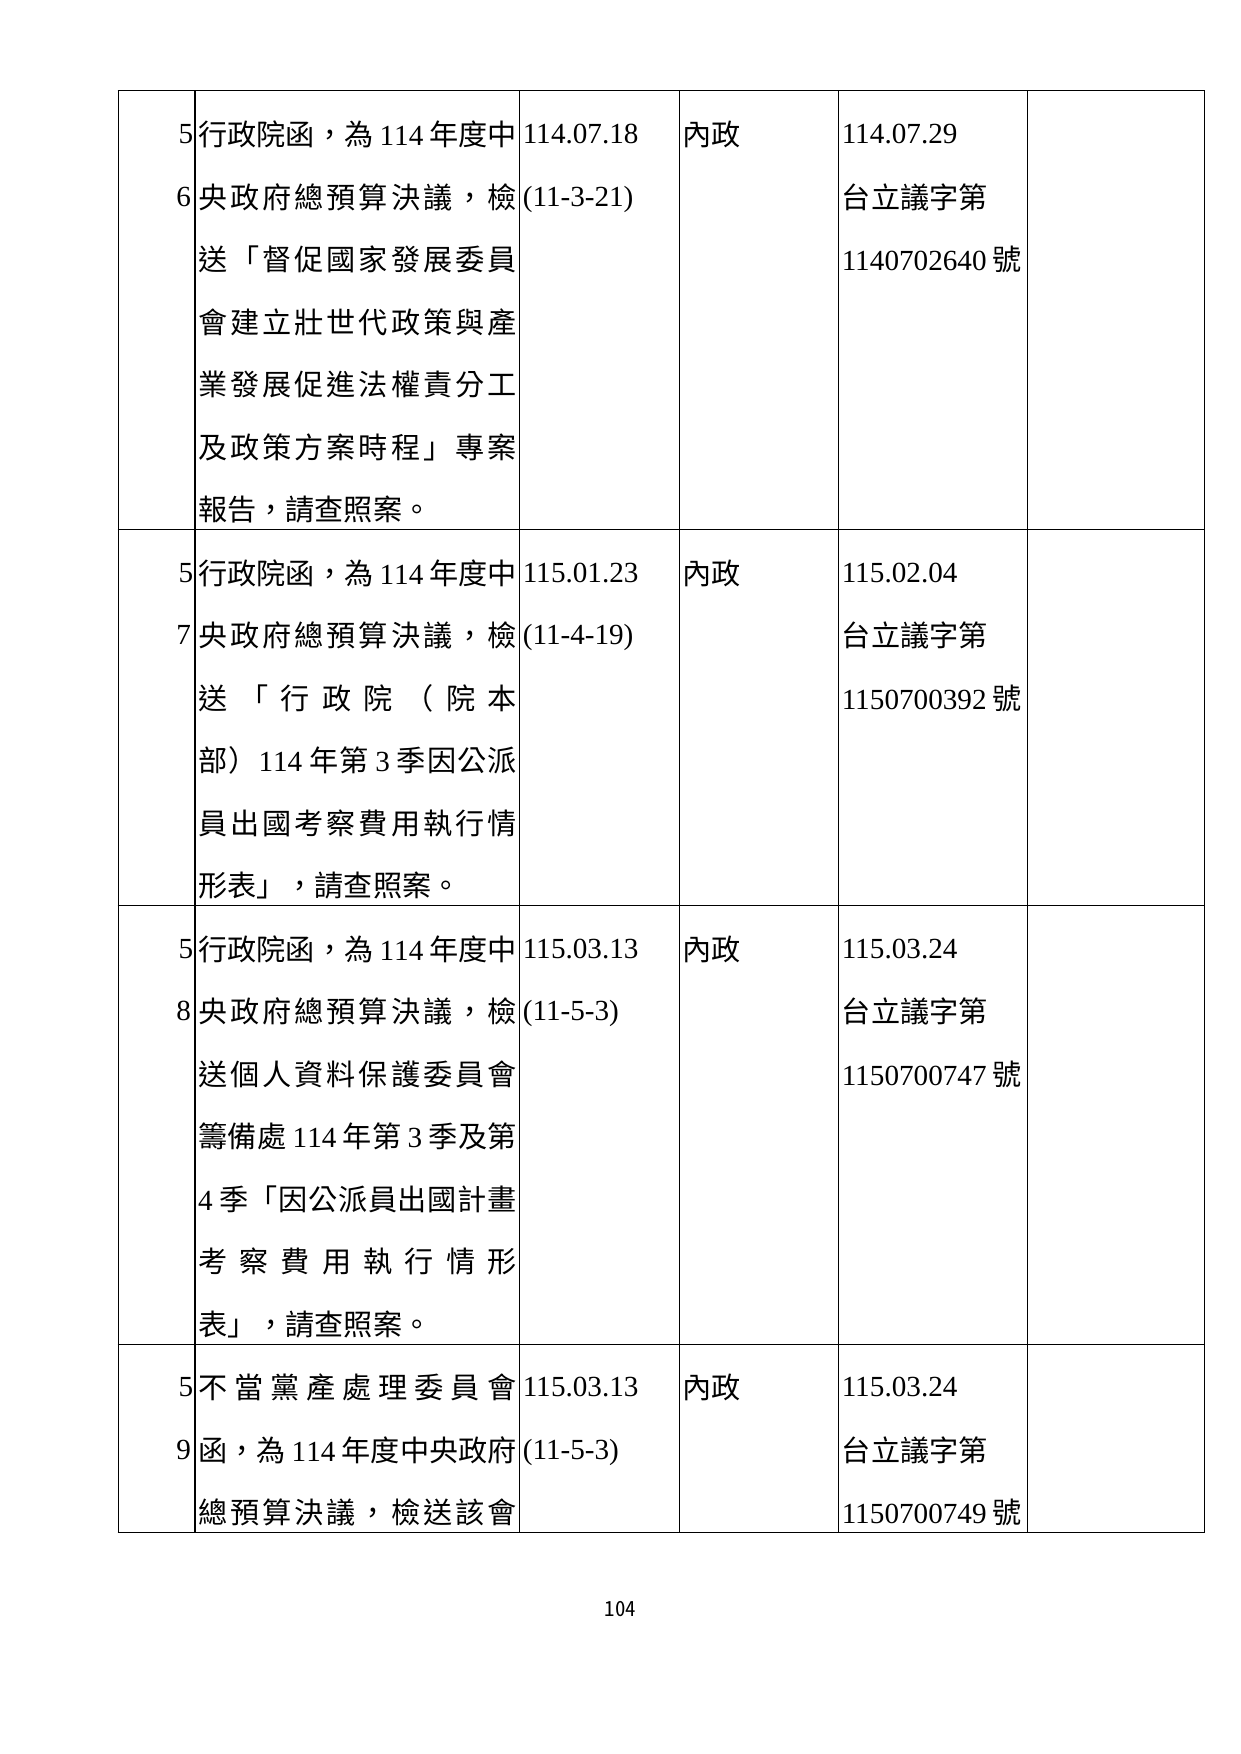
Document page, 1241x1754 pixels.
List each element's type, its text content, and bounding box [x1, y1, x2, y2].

table_cell [119, 1345, 194, 1532]
table_cell [1028, 1345, 1204, 1532]
table_cell 行政院函，為114年度中央政府總預算決議，檢送「督促國家發展委員會建立壯世代政策與產業發展促進法權責分工及政策方案時程」專案報告，請查照案。 [196, 91, 519, 529]
table_cell 115.01.23 (11-4-19) [520, 530, 679, 905]
table_cell 114.07.18 (11-3-21) [520, 91, 679, 529]
table_cell [119, 530, 194, 905]
table_cell 內政 [680, 91, 838, 529]
table_cell [1028, 906, 1204, 1343]
table_cell [119, 91, 194, 529]
table_cell 行政院函，為114年度中央政府總預算決議，檢送個人資料保護委員會籌備處114年第3季及第4季「因公派員出國計畫考察費用執行情形表」，請查照案。 [196, 906, 519, 1343]
table_cell 114.07.29 台立議字第1140702640號 [839, 91, 1027, 529]
table_cell [119, 906, 194, 1343]
table_cell 行政院函，為114年度中央政府總預算決議，檢送「行政院（院本部）114年第3季因公派員出國考察費用執行情形表」，請查照案。 [196, 530, 519, 905]
table_cell 115.03.13 (11-5-3) [520, 906, 679, 1343]
table_cell 內政 [680, 906, 838, 1343]
table_cell 115.03.24 台立議字第1150700749號 [839, 1345, 1027, 1532]
table_cell 不當黨產處理委員會函，為114年度中央政府總預算決議，檢送該會 [196, 1345, 519, 1532]
table_cell 115.02.04 台立議字第1150700392號 [839, 530, 1027, 905]
table_cell 115.03.13 (11-5-3) [520, 1345, 679, 1532]
table_cell 115.03.24 台立議字第 1150700747號 [839, 906, 1027, 1343]
table_cell [1028, 530, 1204, 905]
table_cell 內政 [680, 530, 838, 905]
table_cell [1028, 91, 1204, 529]
table_cell 內政 [680, 1345, 838, 1532]
